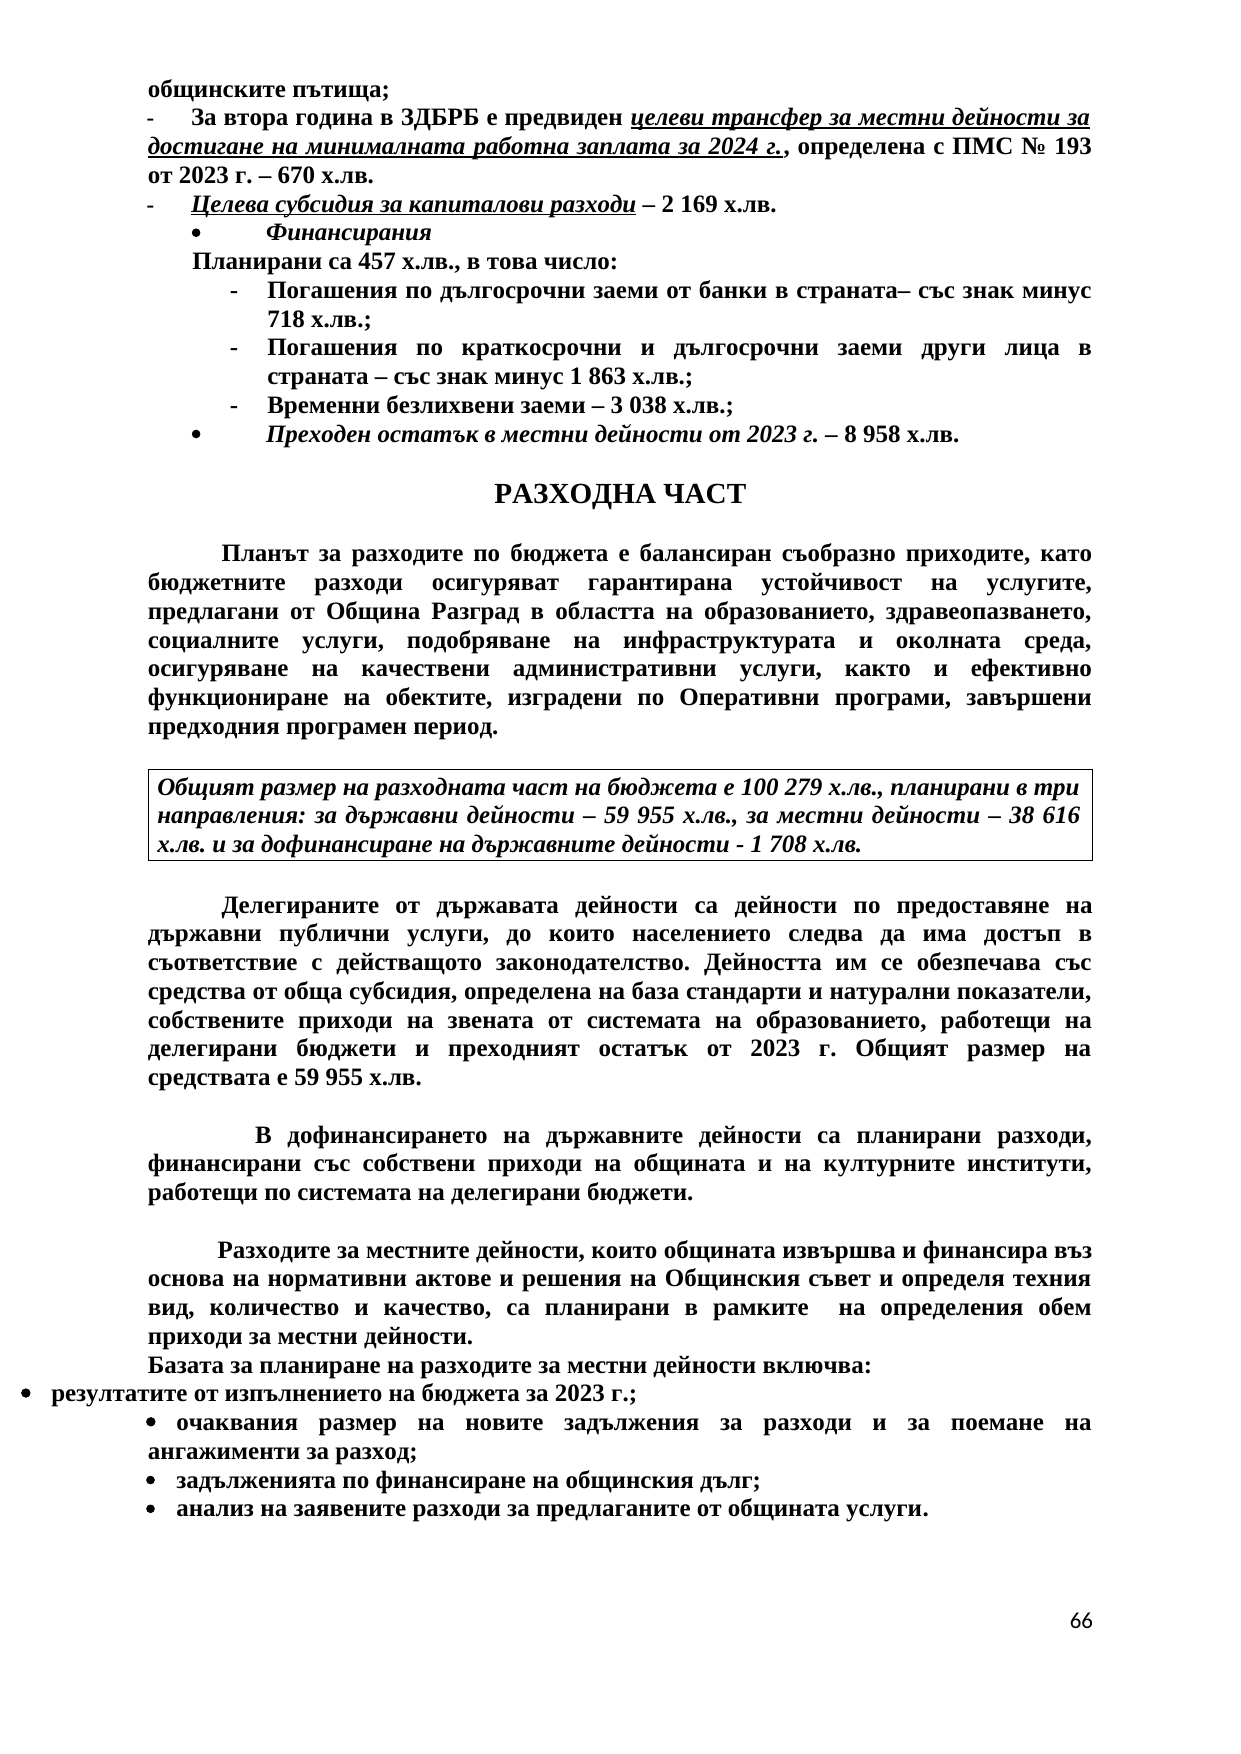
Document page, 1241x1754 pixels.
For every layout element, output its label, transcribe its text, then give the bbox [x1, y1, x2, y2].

subtitle Базата за планиране на разходите за местни дейности включва: [148, 1350, 1093, 1378]
list общинските пътища; [146, 74, 1093, 102]
list Временни безлихвени заеми – 3 038 х.лв.; [229, 390, 1093, 419]
text В дофинансирането на държавните дейности са планирани разходи, финансирани със собствени приходи на общината и на културните институти, работещи по системата на делегирани бюджети. [148, 1120, 1093, 1206]
text РАЗХОДНА ЧАСТ [148, 476, 1093, 510]
text Разходите за местните дейности, които общината извършва и финансира въз основа на нормативни актове и решения на Общинския съвет и определя техния вид, количество и качество, са планирани в рамките на определения обем приходи за местни дейности. [148, 1235, 1093, 1350]
list Преходен остатък в местни дейности от 2023 г. – 8 958 х.лв. [192, 419, 1093, 447]
list Погашения по краткосрочни и дългосрочни заеми други лица в страната – със знак минус 1 863 х.лв.; [229, 332, 1093, 390]
text Планирани са 457 х.лв., в това число: [148, 246, 1093, 275]
text Общият размер на разходната част на бюджета е 100 279 х.лв., планирани в три направления: за държавни дейности – 59 955 х.лв., за местни дейности – 38 616 х.лв. и за дофинансиране на държавните дейности - 1 708 х.лв. [149, 770, 1092, 860]
list задълженията по финансиране на общинския дълг; [146, 1465, 1093, 1493]
list Финансирания [192, 217, 1093, 246]
list Целева субсидия за капиталови разходи – 2 169 х.лв. [146, 189, 1093, 217]
text Планът за разходите по бюджета е балансиран съобразно приходите, като бюджетните разходи осигуряват гарантирана устойчивост на услугите, предлагани от Община Разград в областта на образованието, здравеопазването, социалните услуги, подобряване на инфраструктурата и околната среда, осигуряване на качествени административни услуги, както и ефективно функциониране на обектите, изградени по Оперативни програми, завършени предходния програмен период. [148, 538, 1093, 740]
list анализ на заявените разходи за предлаганите от общината услуги. [146, 1493, 1093, 1522]
list Погашения по дългосрочни заеми от банки в страната– със знак минус 718 х.лв.; [229, 275, 1093, 332]
text Делегираните от държавата дейности са дейности по предоставяне на държавни публични услуги, до които населението следва да има достъп в съответствие с действащото законодателство. Дейността им се обезпечава със средства от обща субсидия, определена на база стандарти и натурални показатели, собствените приходи на звената от системата на образованието, работещи на делегирани бюджети и преходният остатък от 2023 г. Общият размер на средствата е 59 955 х.лв. [148, 890, 1093, 1091]
list очаквания размер на новите задължения за разходи и за поемане на ангажименти за разход; [146, 1407, 1093, 1465]
list резултатите от изпълнението на бюджета за 2023 г.; [21, 1378, 1093, 1407]
list За втора година в ЗДБРБ е предвиден целеви трансфер за местни дейности за достигане на минималната работна заплата за 2024 г., определена с ПМС № 193 от 2023 г. – 670 х.лв. [146, 102, 1093, 189]
